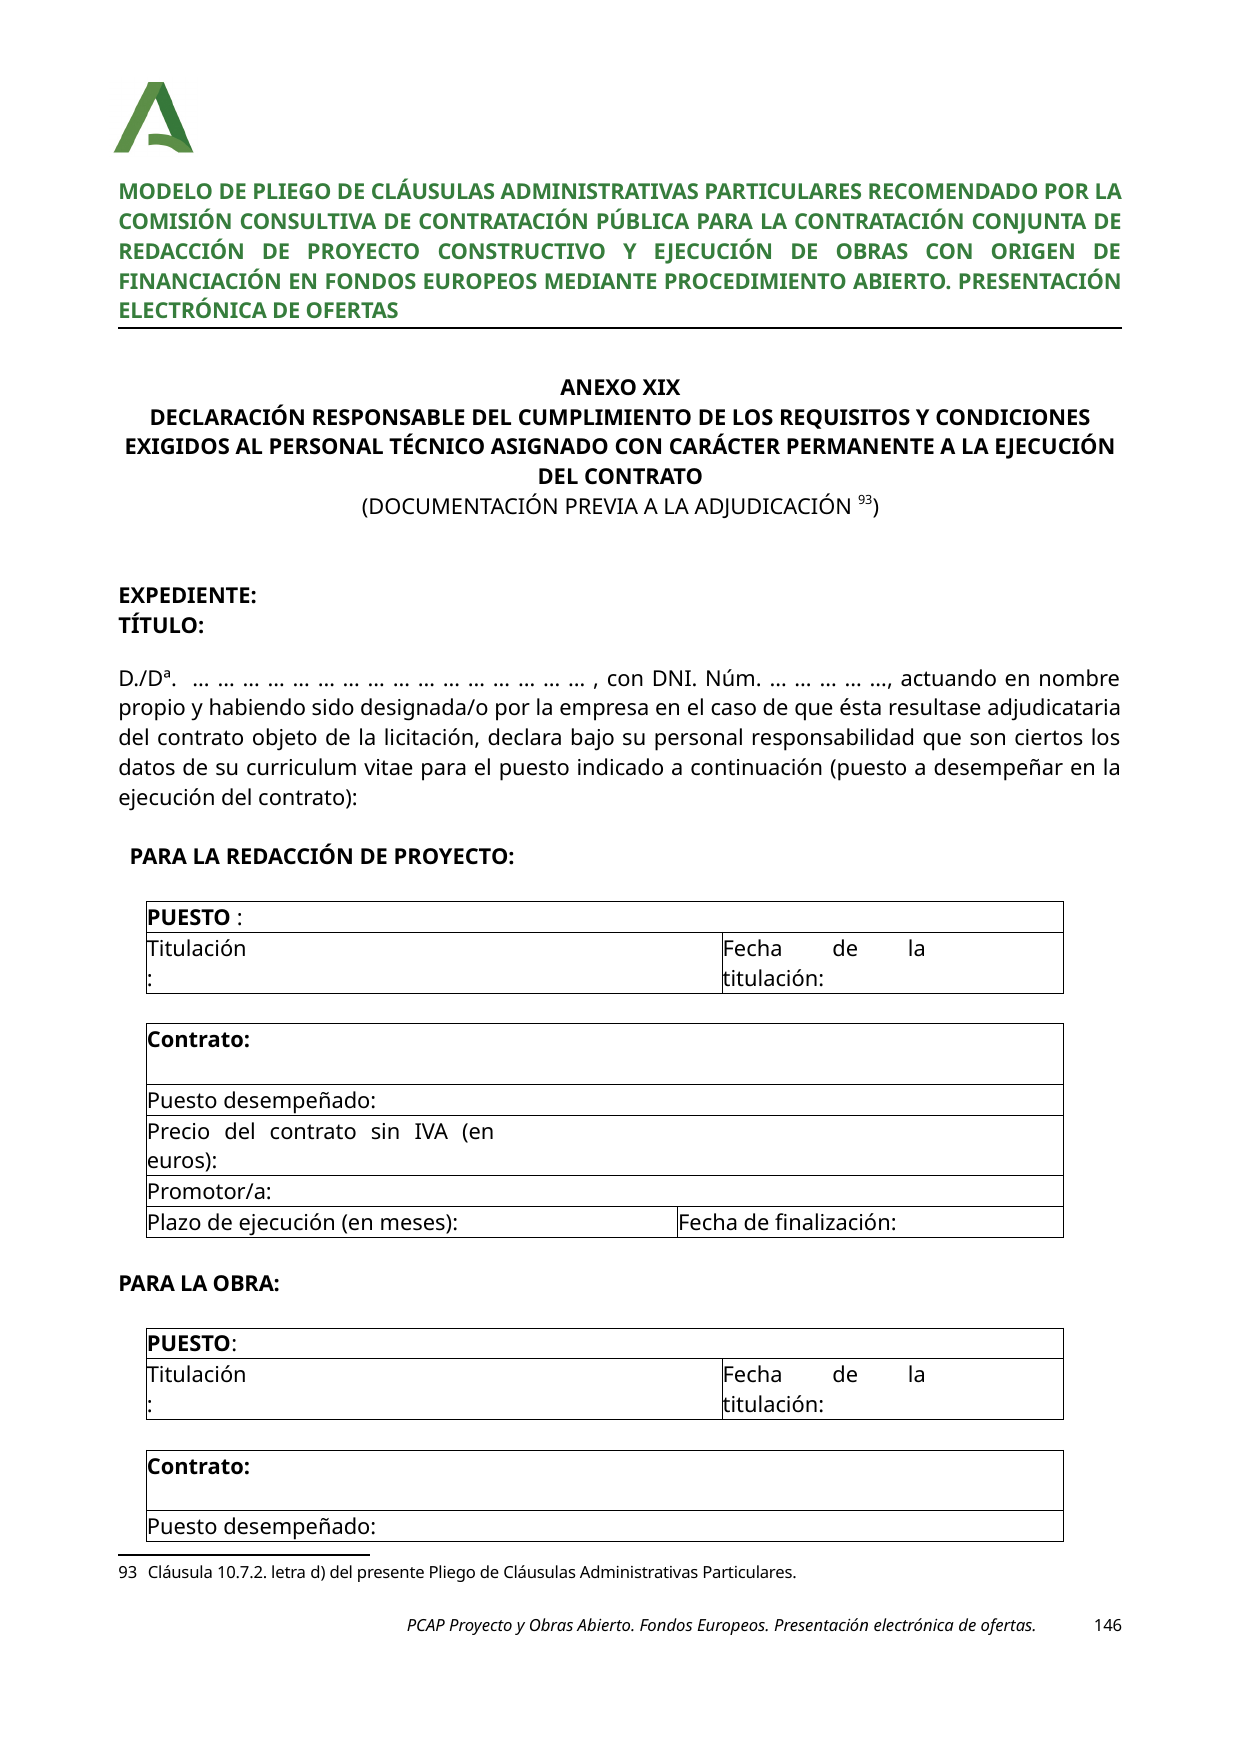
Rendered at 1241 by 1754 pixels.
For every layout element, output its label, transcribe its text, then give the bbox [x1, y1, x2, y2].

table_cell Promotor/a: [147, 1176, 495, 1206]
table_cell [495, 1024, 1063, 1084]
text ANEXO XIX [118, 372, 1122, 402]
table_cell [926, 1207, 1063, 1237]
table_cell Titulación: [147, 1359, 251, 1419]
text DECLARACIÓN RESPONSABLE DEL CUMPLIMIENTO DE LOS REQUISITOS Y CONDICIONES EXIGIDOS AL PERSONAL TÉCNICO ASIGNADO CON CARÁCTER PERMANENTE A LA EJECUCIÓN DEL CONTRATO [118, 402, 1122, 491]
table_cell [926, 1359, 1063, 1419]
table_cell Puesto desempeñado: [147, 1511, 495, 1541]
table_cell [147, 1420, 1064, 1450]
table_cell Contrato: [147, 1024, 495, 1084]
table_cell [495, 1176, 1063, 1206]
table_cell [251, 933, 722, 992]
table_cell [495, 1085, 1063, 1115]
text EXPEDIENTE: [118, 580, 1122, 610]
table_cell [926, 933, 1063, 992]
text (DOCUMENTACIÓN PREVIA A LA ADJUDICACIÓN ) [118, 491, 1122, 521]
text PARA LA REDACCIÓN DE PROYECTO: [118, 841, 1122, 871]
table_cell [495, 1511, 1063, 1541]
table_cell Contrato: [147, 1451, 495, 1510]
table_cell [495, 1451, 1063, 1510]
table_cell [495, 1116, 1063, 1175]
table_cell Fecha de la titulación: [723, 1359, 926, 1419]
table_cell [251, 1359, 722, 1419]
table_header [251, 902, 1063, 932]
table_cell Plazo de ejecución (en meses): [147, 1207, 495, 1237]
table_cell Fecha de la titulación: [723, 933, 926, 992]
table_header [251, 1329, 1063, 1358]
picture [109, 77, 198, 157]
text PARA LA OBRA: [118, 1268, 1122, 1298]
table_cell [495, 1207, 677, 1237]
table_header PUESTO : [147, 902, 251, 932]
text TÍTULO: [118, 610, 1122, 640]
text Cláusula 10.7.2. letra d) del presente Pliego de Cláusulas Administrativas Particulares. [118, 1561, 1122, 1584]
table_cell Titulación : [147, 933, 251, 992]
table_cell [147, 994, 1064, 1023]
text D./Dª. … … … … … … … … … … … … … … … … , con DNI. Núm. … … … … …, actuando en nombre propio y habiendo sido designada/o por la empresa en el caso de que ésta resultase adjudicataria del contrato objeto de la licitación, declara bajo su personal responsabilidad que son ciertos los datos de su curriculum vitae para el puesto indicado a continuación (puesto a desempeñar en la ejecución del contrato): [118, 663, 1122, 812]
table_cell Fecha de finalización: [678, 1207, 926, 1237]
table_cell Precio del contrato sin IVA (en euros): [147, 1116, 495, 1175]
text MODELO DE PLIEGO DE CLÁUSULAS ADMINISTRATIVAS PARTICULARES RECOMENDADO POR LA COMISIÓN CONSULTIVA DE CONTRATACIÓN PÚBLICA PARA LA CONTRATACIÓN CONJUNTA DE REDACCIÓN DE PROYECTO CONSTRUCTIVO Y EJECUCIÓN DE OBRAS CON ORIGEN DE FINANCIACIÓN EN FONDOS EUROPEOS MEDIANTE PROCEDIMIENTO ABIERTO. PRESENTACIÓN ELECTRÓNICA DE OFERTAS [118, 176, 1122, 327]
table_header PUESTO: [147, 1329, 251, 1358]
table_cell Puesto desempeñado: [147, 1085, 495, 1115]
